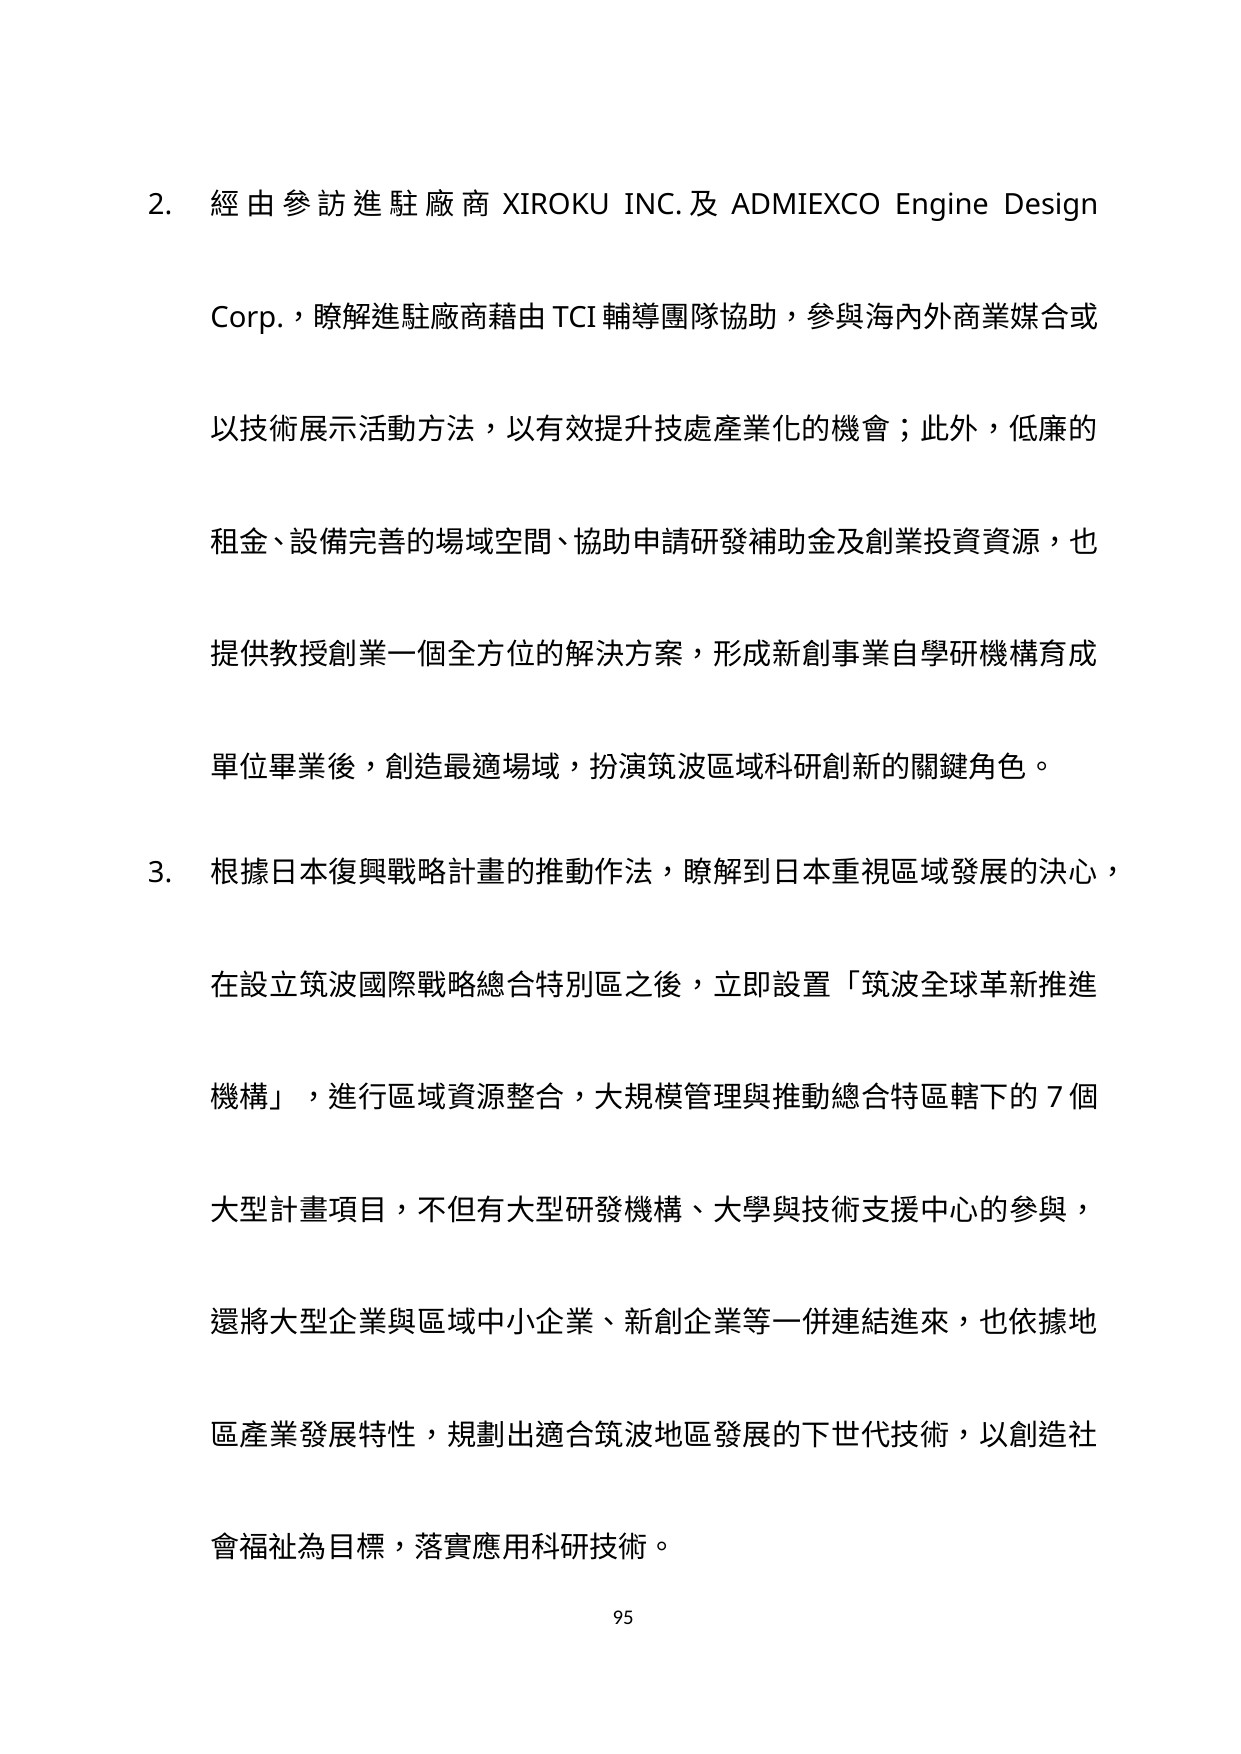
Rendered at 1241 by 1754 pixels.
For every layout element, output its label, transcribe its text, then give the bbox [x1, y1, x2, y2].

list 根據日本復興戰略計畫的推動作法，瞭解到日本重視區域發展的決心，在設立筑波國際戰略總合特別區之後，立即設置「筑波全球革新推進機構」，進行區域資源整合，大規模管理與推動總合特區轄下的7個大型計畫項目，不但有大型研發機構、大學與技術支援中心的參與，還將大型企業與區域中小企業、新創企業等一併連結進來，也依據地區產業發展特性，規劃出適合筑波地區發展的下世代技術，以創造社會福祉為目標，落實應用科研技術。 [148, 832, 1098, 1582]
list 經由參訪進駐廠商XIROKU INC.及ADMIEXCO Engine Design Corp.，瞭解進駐廠商藉由TCI輔導團隊協助，參與海內外商業媒合或以技術展示活動方法，以有效提升技處產業化的機會；此外，低廉的租金、設備完善的場域空間、協助申請研發補助金及創業投資資源，也提供教授創業一個全方位的解決方案，形成新創事業自學研機構育成單位畢業後，創造最適場域，扮演筑波區域科研創新的關鍵角色。 [148, 164, 1098, 802]
